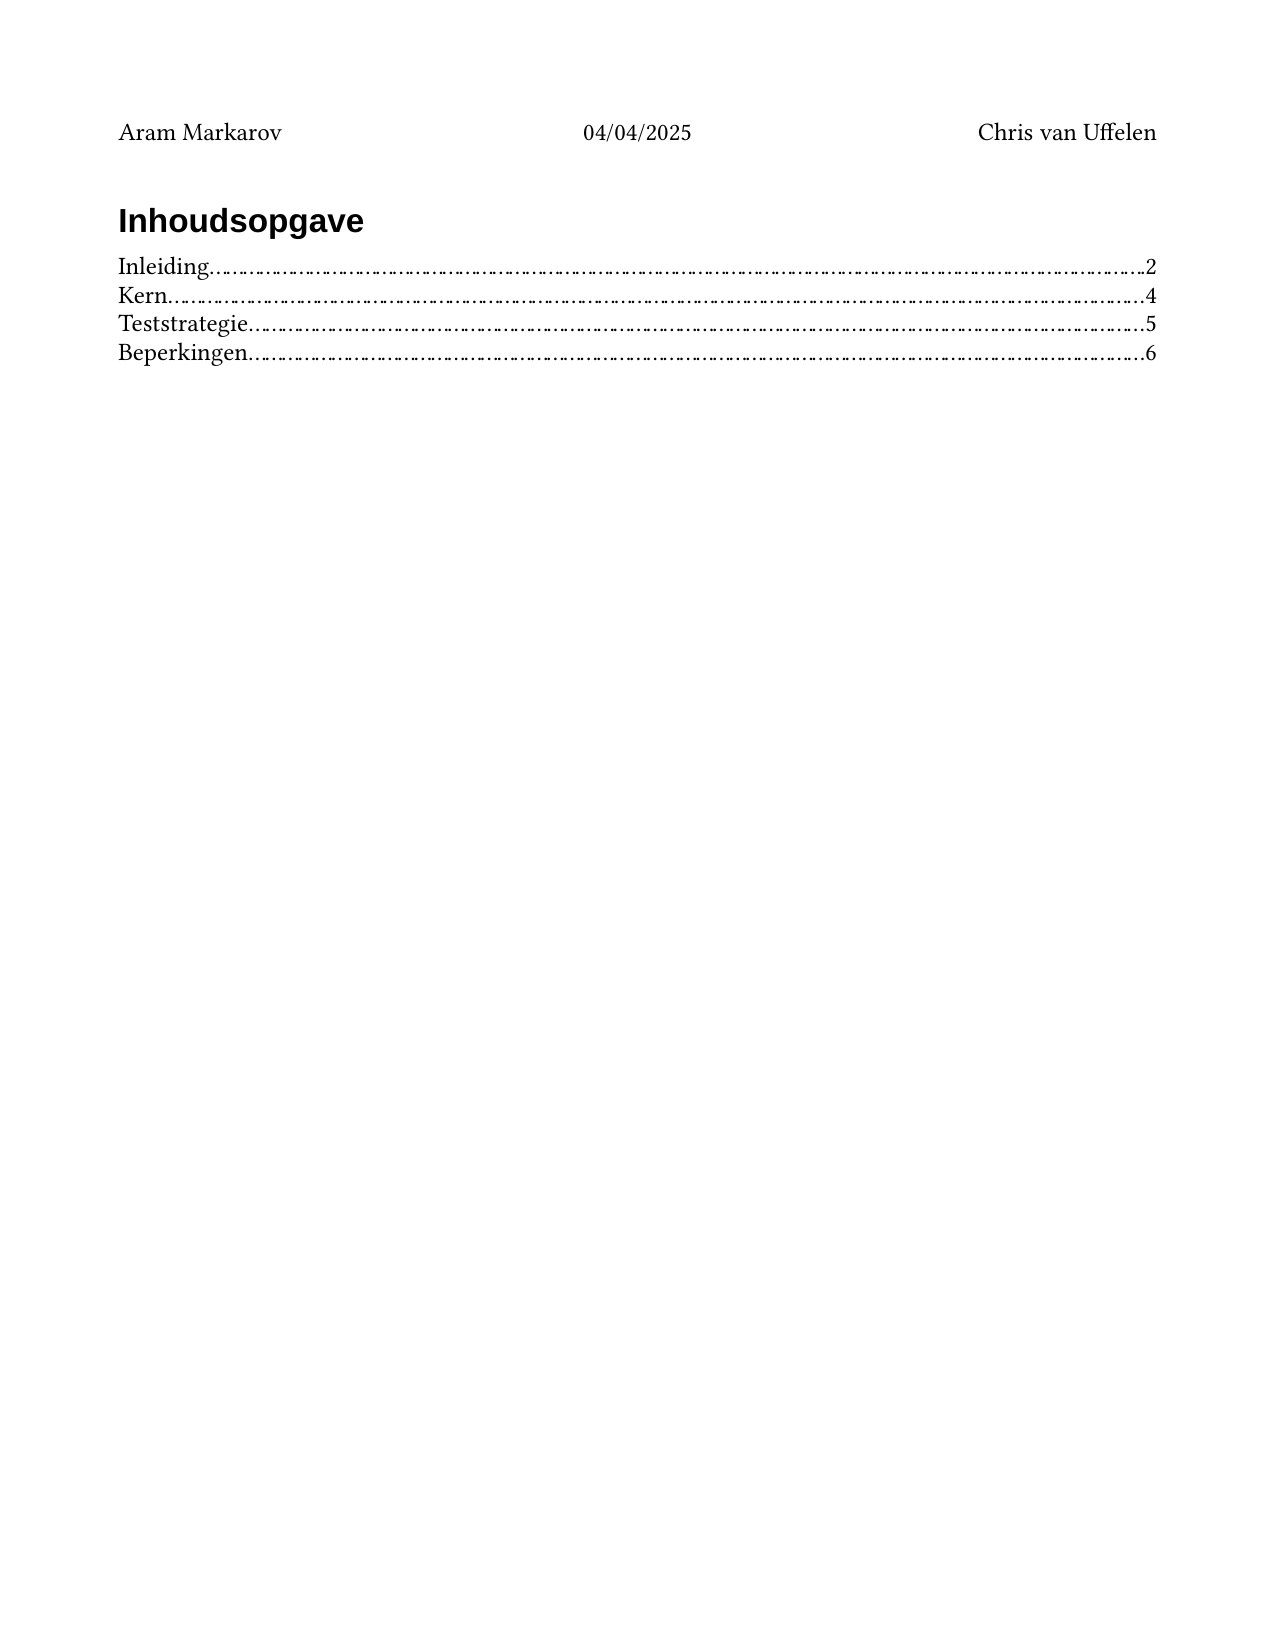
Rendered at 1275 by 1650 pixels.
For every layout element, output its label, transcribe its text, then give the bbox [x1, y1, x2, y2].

text Teststrategie 5 [118, 309, 1157, 338]
text Beperkingen 6 [118, 338, 1157, 366]
text Inleiding 2 [118, 252, 1157, 281]
text Kern 4 [118, 281, 1157, 309]
subtitle Inhoudsopgave [118, 201, 1157, 239]
